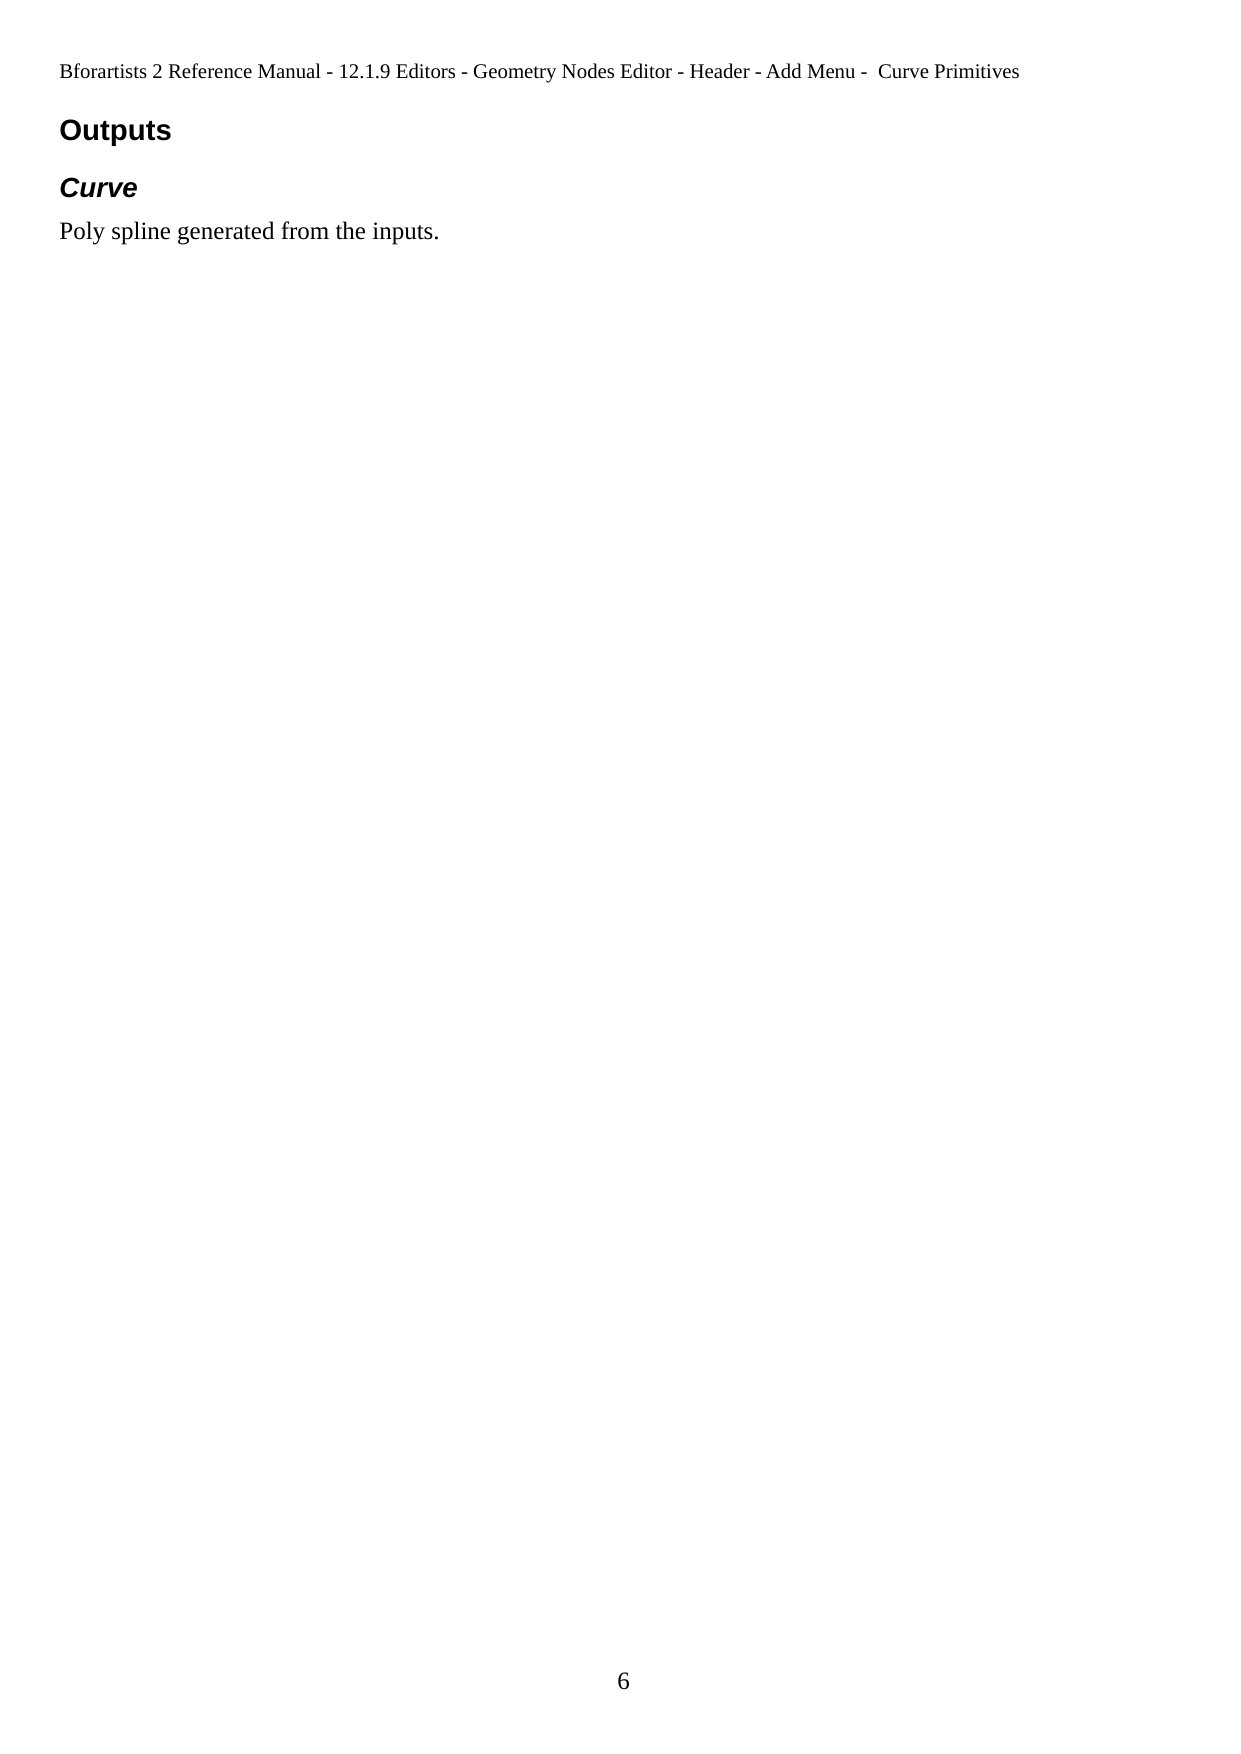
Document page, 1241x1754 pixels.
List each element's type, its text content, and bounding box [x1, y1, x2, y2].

subtitle Outputs [59, 113, 1181, 146]
subtitle Curve [59, 171, 1181, 203]
text Poly spline generated from the inputs. [59, 216, 1181, 244]
